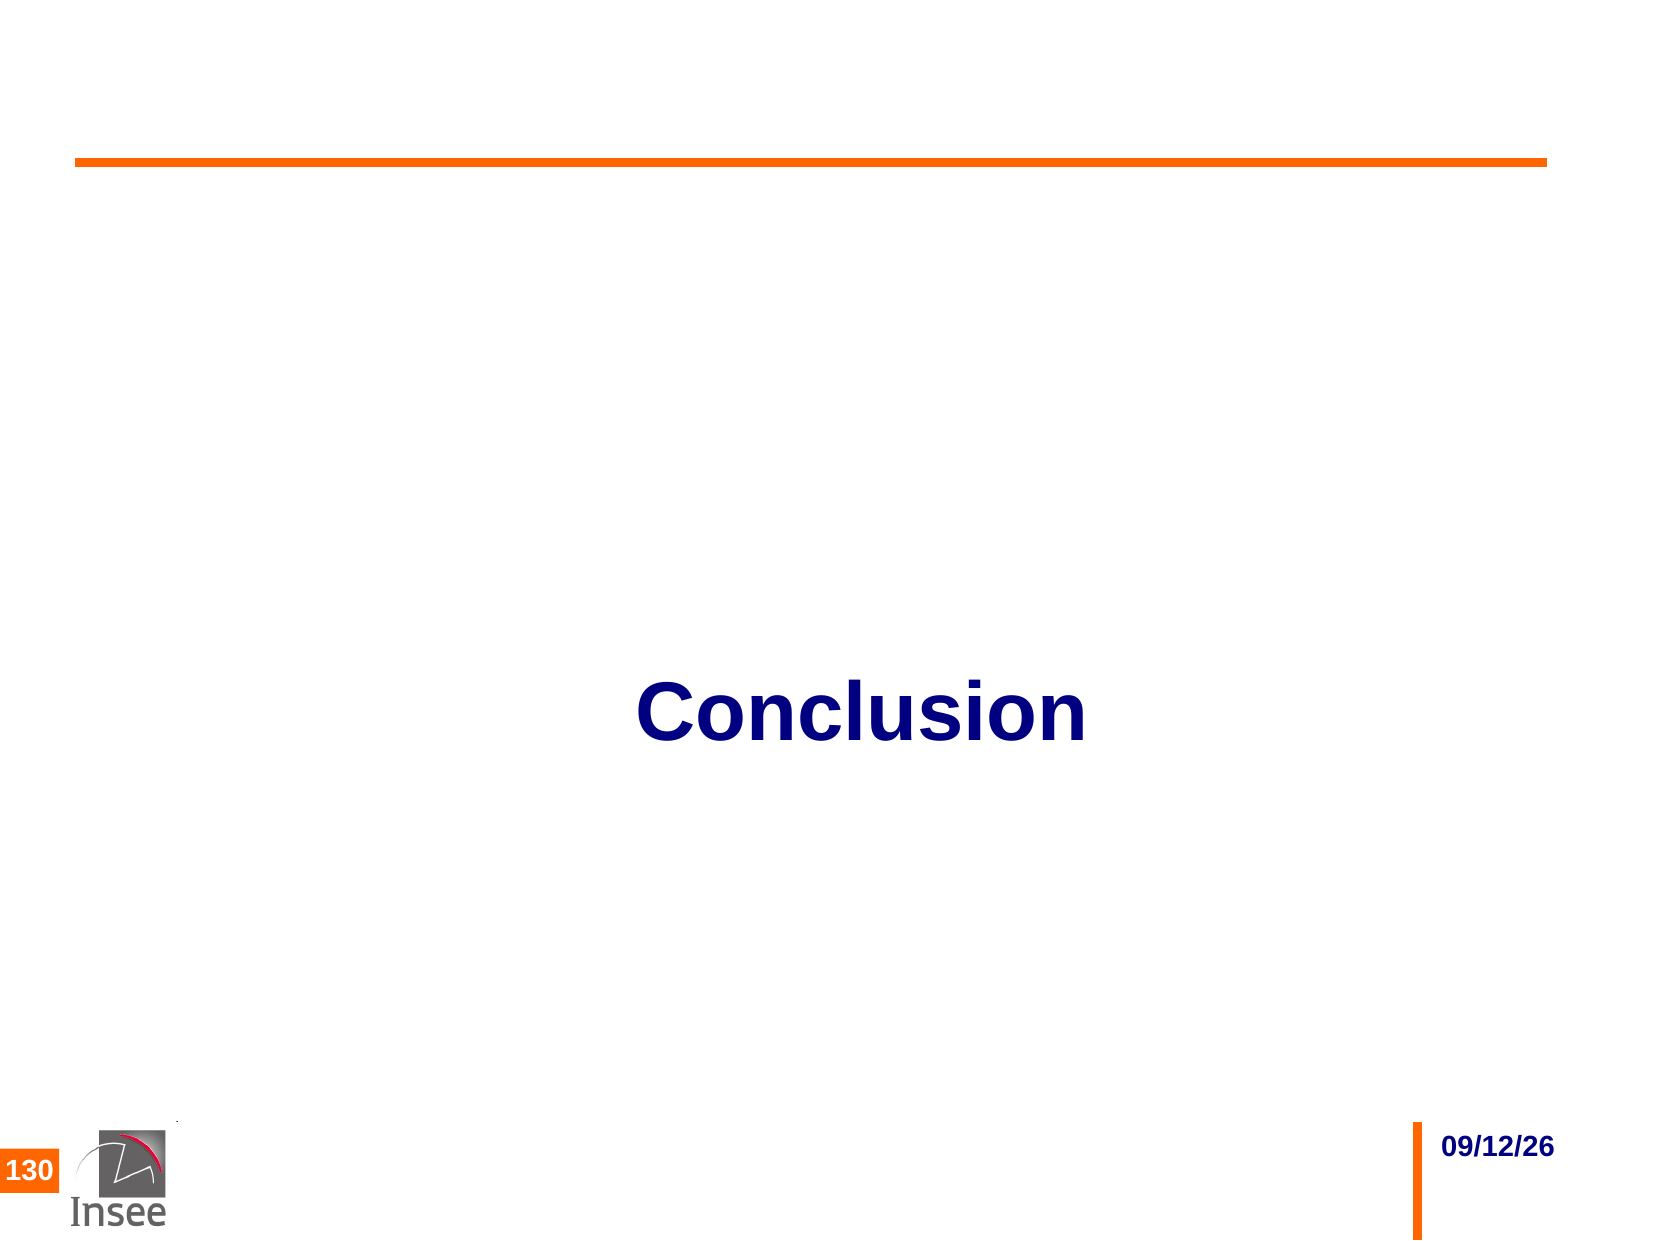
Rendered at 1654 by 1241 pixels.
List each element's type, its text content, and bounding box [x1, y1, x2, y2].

picture [62, 1121, 178, 1241]
list Conclusion [419, 590, 1235, 832]
